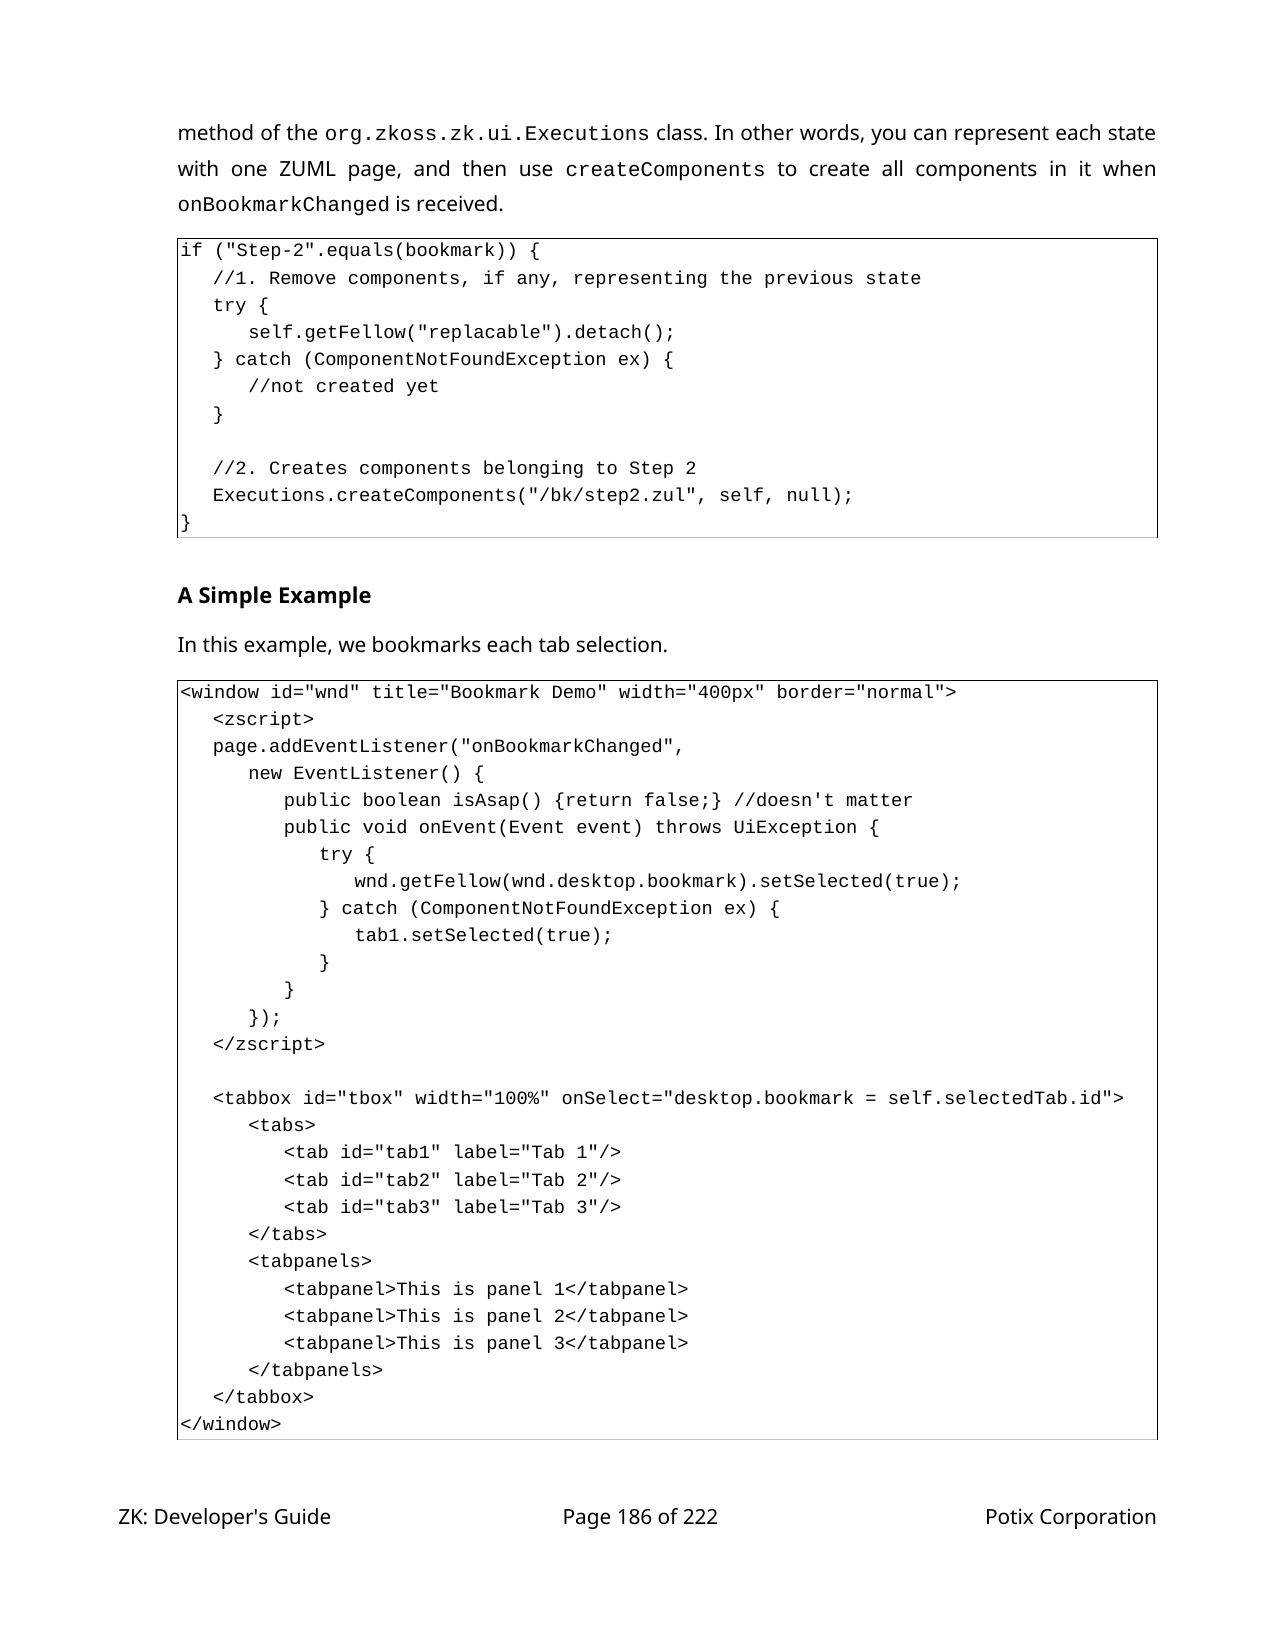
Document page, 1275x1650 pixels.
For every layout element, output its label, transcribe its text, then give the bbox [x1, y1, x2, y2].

text } [178, 950, 1157, 974]
text tab1.setSelected(true); [178, 923, 1157, 947]
text page.addEventListener("onBookmarkChanged", [178, 734, 1157, 758]
text public boolean isAsap() {return false;} //doesn't matter public void onEvent(Event event) throws UiException { try { [178, 788, 1157, 866]
text } [178, 401, 1157, 426]
text <tabpanel>This is panel 1</tabpanel> [178, 1276, 1157, 1301]
text <tab id="tab3" label="Tab 3"/> [178, 1195, 1157, 1219]
text <tabs> [178, 1113, 1157, 1137]
text <tab id="tab1" label="Tab 1"/> [178, 1140, 1157, 1165]
text //2. Creates components belonging to Step 2 [178, 456, 1157, 480]
text <window id="wnd" title="Bookmark Demo" width="400px" border="normal"> [178, 681, 1157, 704]
text <zscript> [178, 707, 1157, 731]
text new EventListener() { [178, 761, 1157, 785]
subtitle A Simple Example [177, 580, 1157, 610]
text <tabpanel>This is panel 2</tabpanel> [178, 1303, 1157, 1328]
text wnd.getFellow(wnd.desktop.bookmark).setSelected(true); [178, 868, 1157, 893]
text <tabpanel>This is panel 3</tabpanel> [178, 1331, 1157, 1355]
text } catch (ComponentNotFoundException ex) { [178, 347, 1157, 371]
text Executions.createComponents("/bk/step2.zul", self, null); [178, 483, 1157, 507]
text </tabs> [178, 1222, 1157, 1246]
text <tabpanels> [178, 1249, 1157, 1273]
text } [178, 977, 1157, 1002]
text <tab id="tab2" label="Tab 2"/> [178, 1168, 1157, 1192]
text In this example, we bookmarks each tab selection. [177, 631, 1157, 659]
text </window> [178, 1412, 1157, 1439]
text method of the org.zkoss.zk.ui.Executions class. In other words, you can represent each state with one ZUML page, and then use createComponents to create all components in it when onBookmarkChanged is received. [177, 118, 1157, 218]
text } [178, 510, 1157, 537]
text } catch (ComponentNotFoundException ex) { [178, 896, 1157, 920]
text </tabpanels> [178, 1358, 1157, 1382]
text //1. Remove components, if any, representing the previous state [178, 266, 1157, 290]
text </zscript> [178, 1032, 1157, 1056]
text self.getFellow("replacable").detach(); [178, 320, 1157, 344]
text //not created yet [178, 374, 1157, 398]
text try { [178, 293, 1157, 317]
text <tabbox id="tbox" width="100%" onSelect="desktop.bookmark = self.selectedTab.id"> [178, 1086, 1157, 1110]
text </tabbox> [178, 1385, 1157, 1409]
text if ("Step-2".equals(bookmark)) { [178, 239, 1157, 263]
text }); [178, 1004, 1157, 1029]
